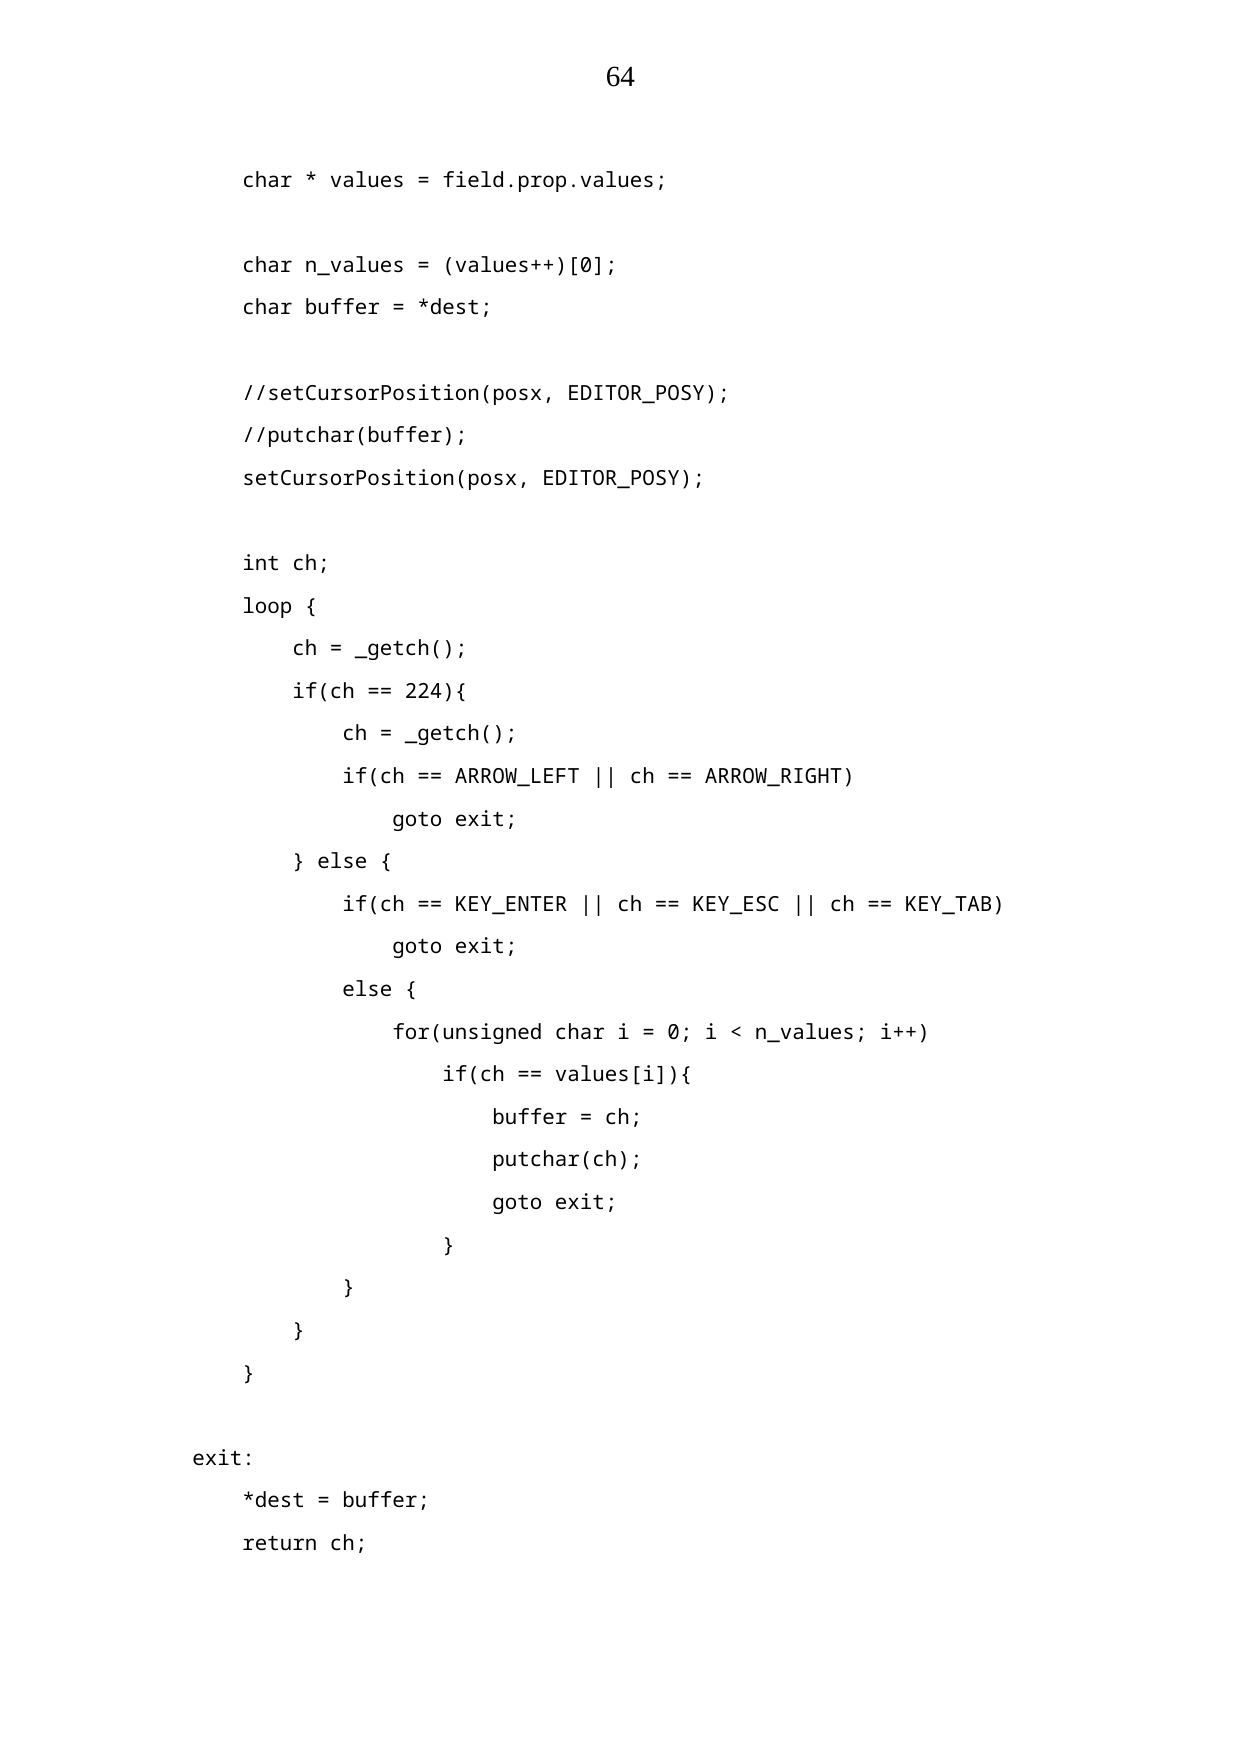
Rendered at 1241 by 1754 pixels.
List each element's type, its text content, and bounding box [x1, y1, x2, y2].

text //setCursorPosition(posx, EDITOR_POSY); [118, 378, 1122, 406]
text exit: [118, 1443, 1122, 1471]
text if(ch == values[i]){ [118, 1059, 1122, 1088]
text ch = _getch(); [118, 718, 1122, 747]
text goto exit; [118, 1187, 1122, 1216]
text char * values = field.prop.values; [118, 165, 1122, 193]
text loop { [118, 591, 1122, 619]
text char n_values = (values++)[0]; [118, 250, 1122, 278]
text *dest = buffer; [118, 1485, 1122, 1514]
text char buffer = *dest; [118, 292, 1122, 321]
text if(ch == 224){ [118, 676, 1122, 704]
text //putchar(buffer); [118, 420, 1122, 449]
text if(ch == ARROW_LEFT || ch == ARROW_RIGHT) [118, 761, 1122, 789]
text goto exit; [118, 804, 1122, 832]
text return ch; [118, 1528, 1122, 1556]
text } [118, 1358, 1122, 1386]
text } else { [118, 846, 1122, 875]
text putchar(ch); [118, 1144, 1122, 1173]
text else { [118, 974, 1122, 1003]
text setCursorPosition(posx, EDITOR_POSY); [118, 463, 1122, 491]
text } [118, 1230, 1122, 1258]
text buffer = ch; [118, 1102, 1122, 1130]
text } [118, 1272, 1122, 1301]
text ch = _getch(); [118, 633, 1122, 662]
text int ch; [118, 548, 1122, 577]
text goto exit; [118, 932, 1122, 960]
text if(ch == KEY_ENTER || ch == KEY_ESC || ch == KEY_TAB) [118, 889, 1122, 917]
text for(unsigned char i = 0; i < n_values; i++) [118, 1017, 1122, 1045]
text } [118, 1315, 1122, 1343]
